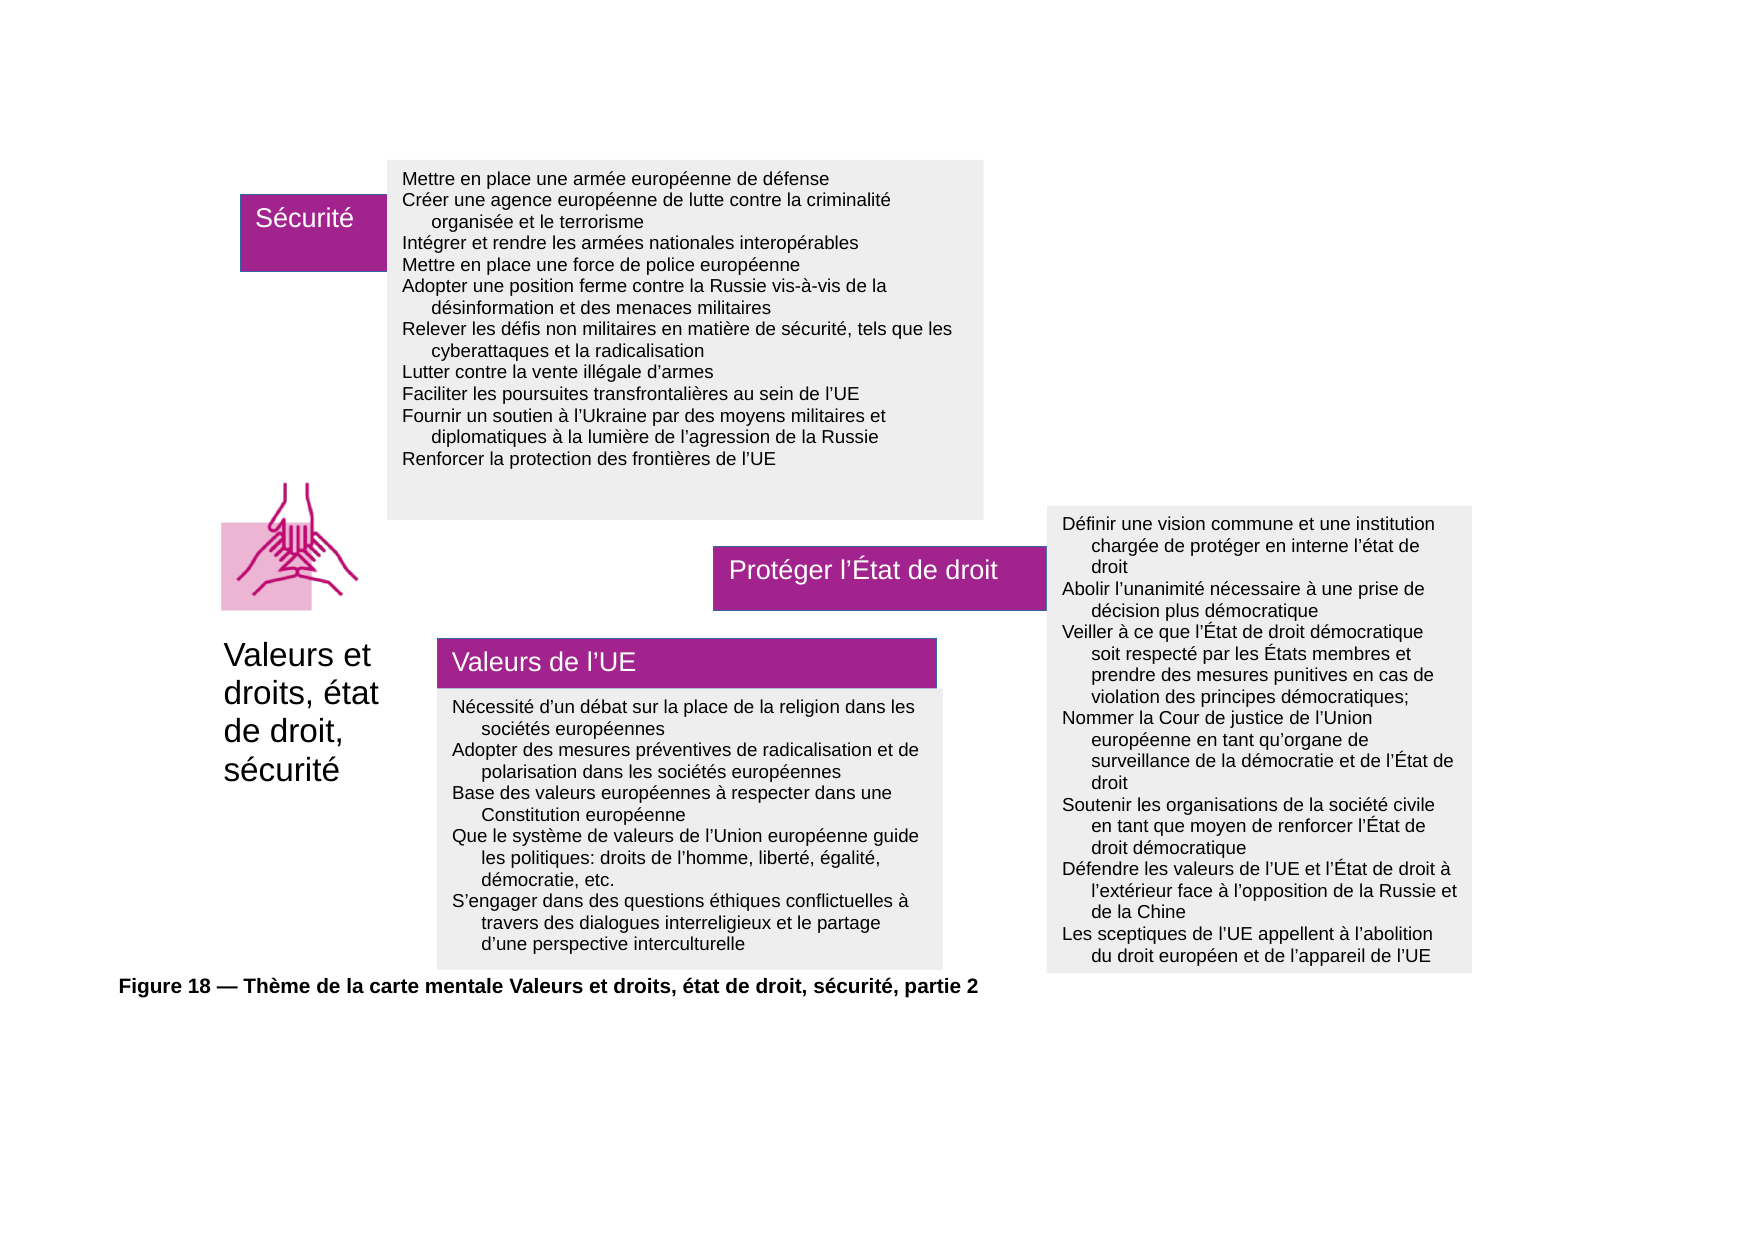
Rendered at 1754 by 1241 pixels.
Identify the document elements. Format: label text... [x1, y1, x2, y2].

picture [210, 479, 364, 613]
text Figure 18 — Thème de la carte mentale Valeurs et droits, état de droit, sécurité, partie 2 [118, 172, 1563, 997]
